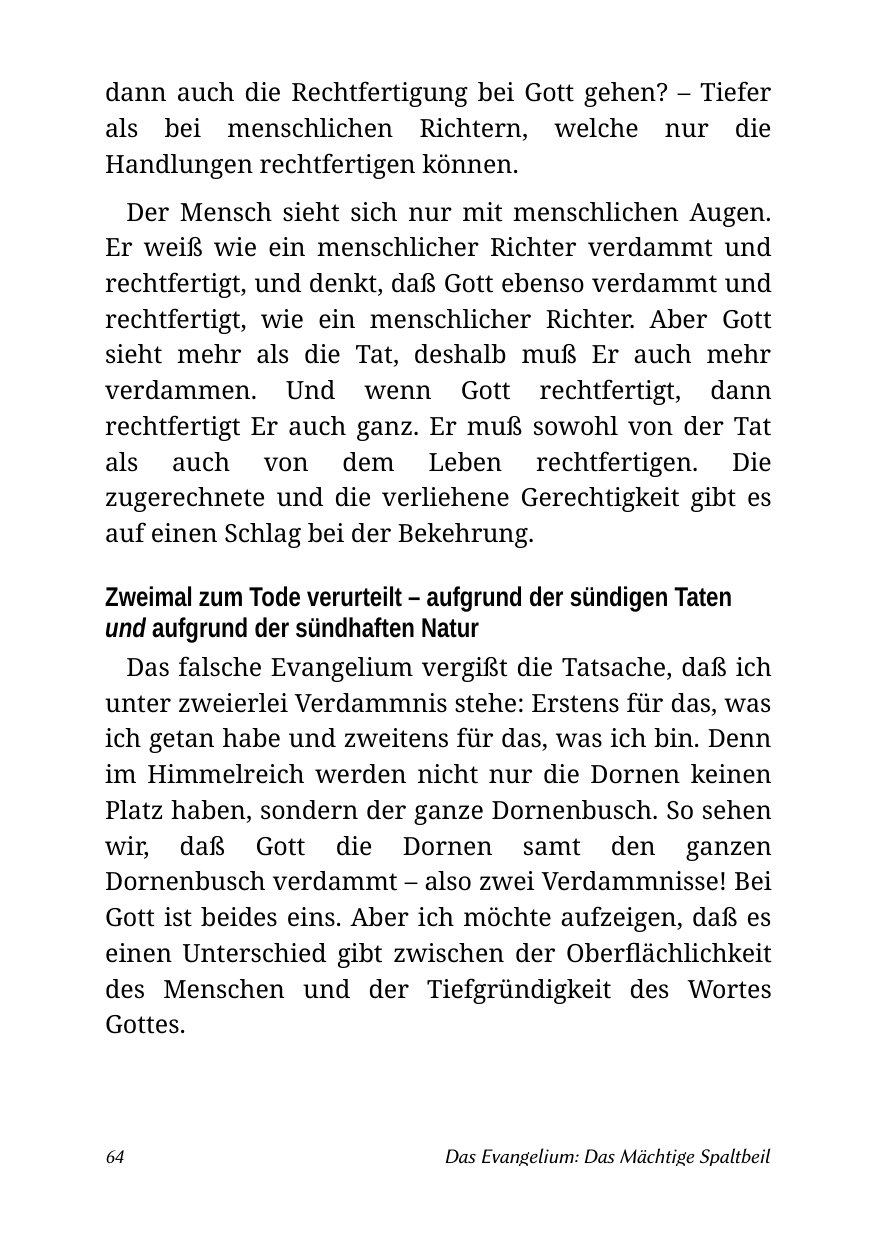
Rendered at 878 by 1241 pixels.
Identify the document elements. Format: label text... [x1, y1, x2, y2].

subtitle Zweimal zum Tode verurteilt – aufgrund der sündigen Taten und aufgrund der sündhaften Natur [105, 582, 772, 644]
text dann auch die Rechtfertigung bei Gott gehen? – Tiefer als bei menschlichen Richtern, welche nur die Handlungen rechtfertigen können. [105, 75, 772, 181]
text Das falsche Evangelium vergißt die Tatsache, daß ich unter zweierlei Verdammnis stehe: Erstens für das, was ich getan habe und zweitens für das, was ich bin. Denn im Himmelreich werden nicht nur die Dornen keinen Platz haben, sondern der ganze Dornenbusch. So sehen wir, daß Gott die Dornen samt den ganzen Dornenbusch verdammt – also zwei Verdammnisse! Bei Gott ist beides eins. Aber ich möchte aufzeigen, daß es einen Unterschied gibt zwischen der Oberflächlichkeit des Menschen und der Tiefgründigkeit des Wortes Gottes. [105, 650, 772, 1041]
text Der Mensch sieht sich nur mit menschlichen Augen. Er weiß wie ein menschlicher Richter verdammt und rechtfertigt, und denkt, daß Gott ebenso verdammt und rechtfertigt, wie ein menschlicher Richter. Aber Gott sieht mehr als die Tat, deshalb muß Er auch mehr verdammen. Und wenn Gott rechtfertigt, dann rechtfertigt Er auch ganz. Er muß sowohl von der Tat als auch von dem Leben rechtfertigen. Die zugerechnete und die verliehene Gerechtigkeit gibt es auf einen Schlag bei der Bekehrung. [105, 194, 772, 550]
